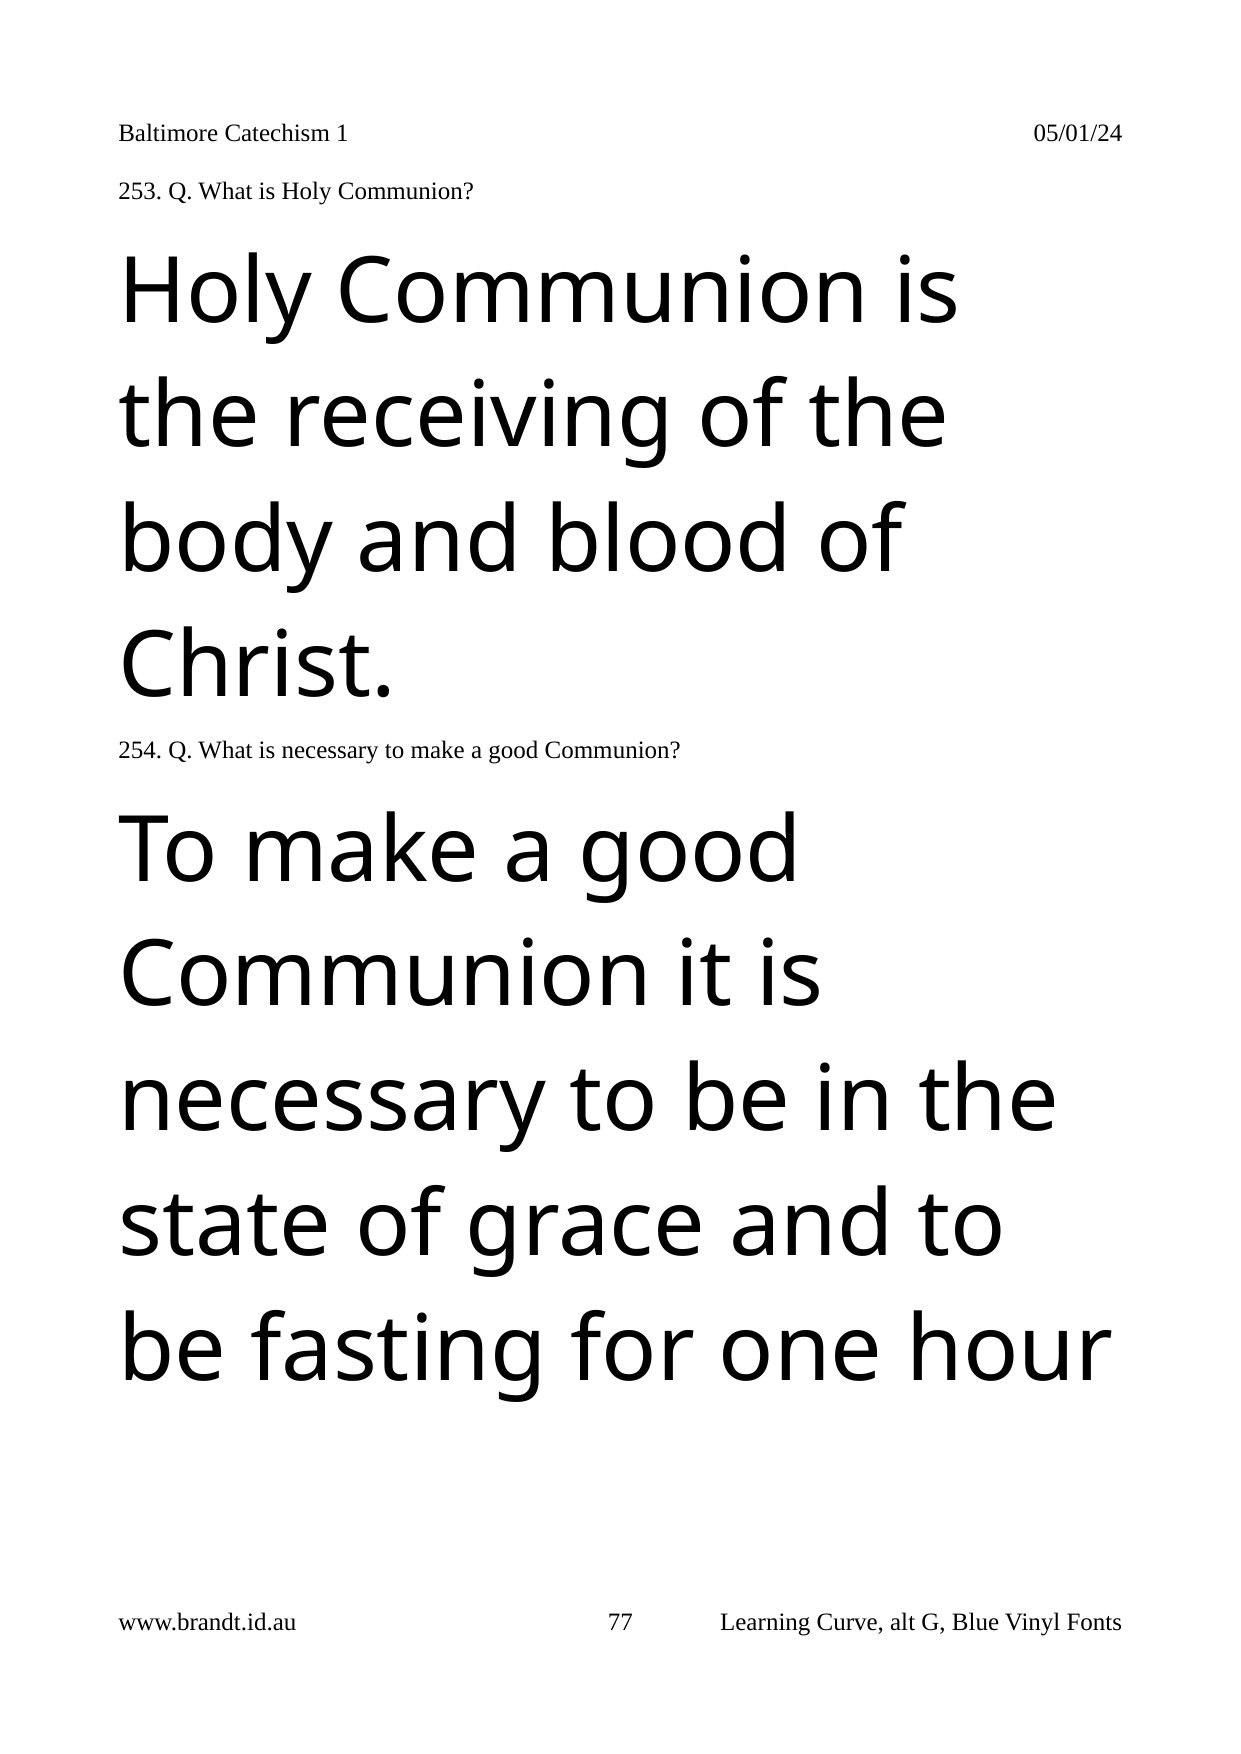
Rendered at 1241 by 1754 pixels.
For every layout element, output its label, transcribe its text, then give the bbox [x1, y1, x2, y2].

text 253. Q. What is Holy Communion? [118, 176, 1122, 205]
text Holy Communion is the receiving of the body and blood of Christ. [118, 224, 1122, 723]
text To make a good Communion it is necessary to be in the state of grace and to be fasting for one hour [118, 783, 1122, 1407]
text 254. Q. What is necessary to make a good Communion? [118, 735, 1122, 764]
